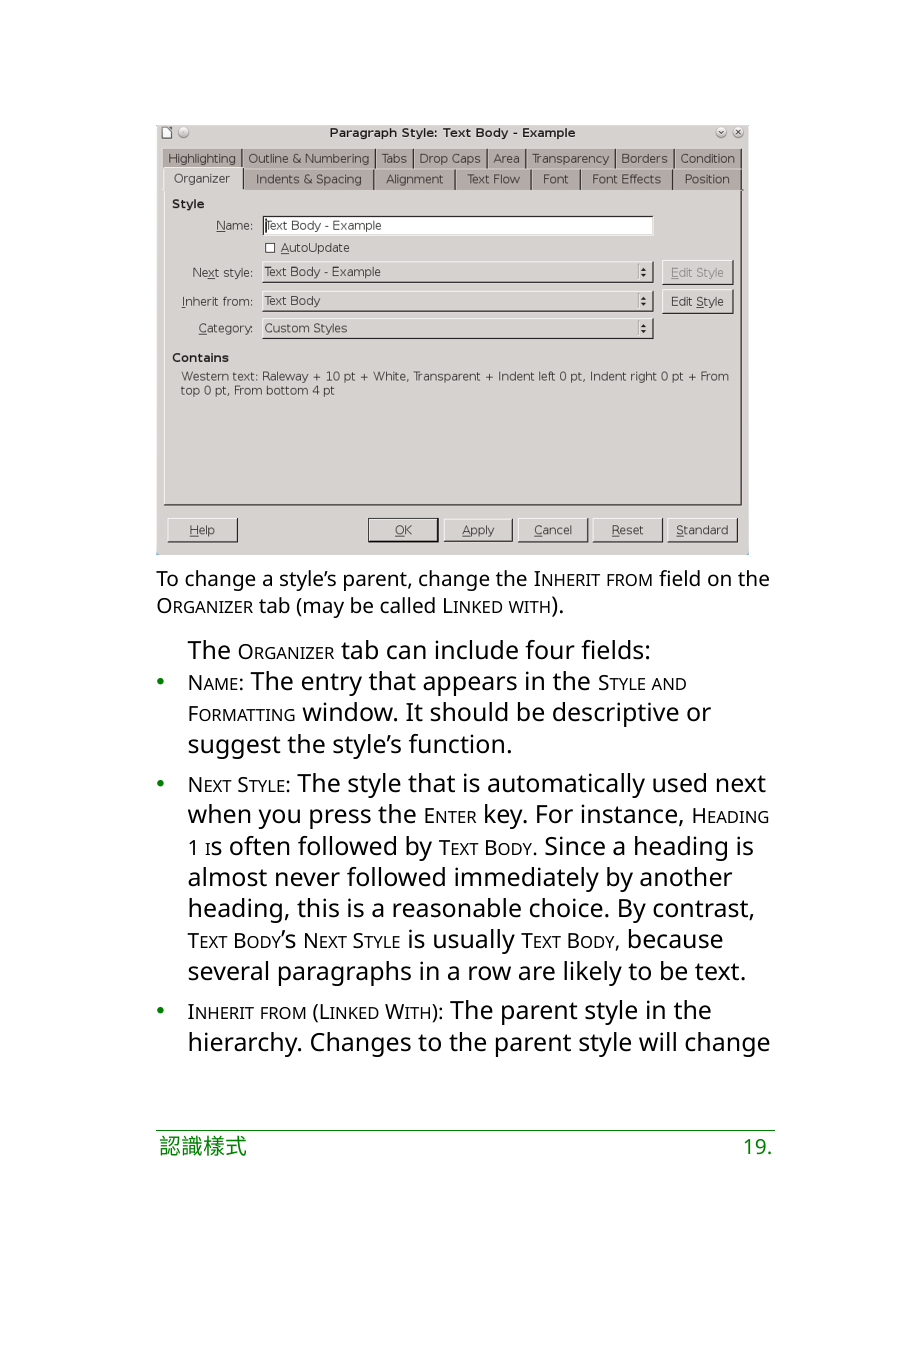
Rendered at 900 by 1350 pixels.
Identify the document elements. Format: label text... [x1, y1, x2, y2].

text The Organizer tab can include four fields: [156, 634, 775, 666]
table_header [749, 125, 775, 554]
table_cell To change a style’s parent, change the Inherit from field on the Organizer tab (may be called Linked with). [156, 557, 775, 619]
picture [156, 125, 749, 555]
list Name: The entry that appears in the Style and Formatting window. It should be descriptive or suggest the style’s function. [156, 666, 775, 759]
list Next Style: The style that is automatically used next when you press the Enter key. For instance, Heading 1 is often followed by Text Body. Since a heading is almost never followed immediately by another heading, this is a reasonable choice. By contrast, Text Body’s Next Style is usually Text Body, because several paragraphs in a row are likely to be text. [156, 768, 775, 986]
list Inherit from (Linked With): The parent style in the hierarchy. Changes to the parent style will change [156, 995, 775, 1057]
